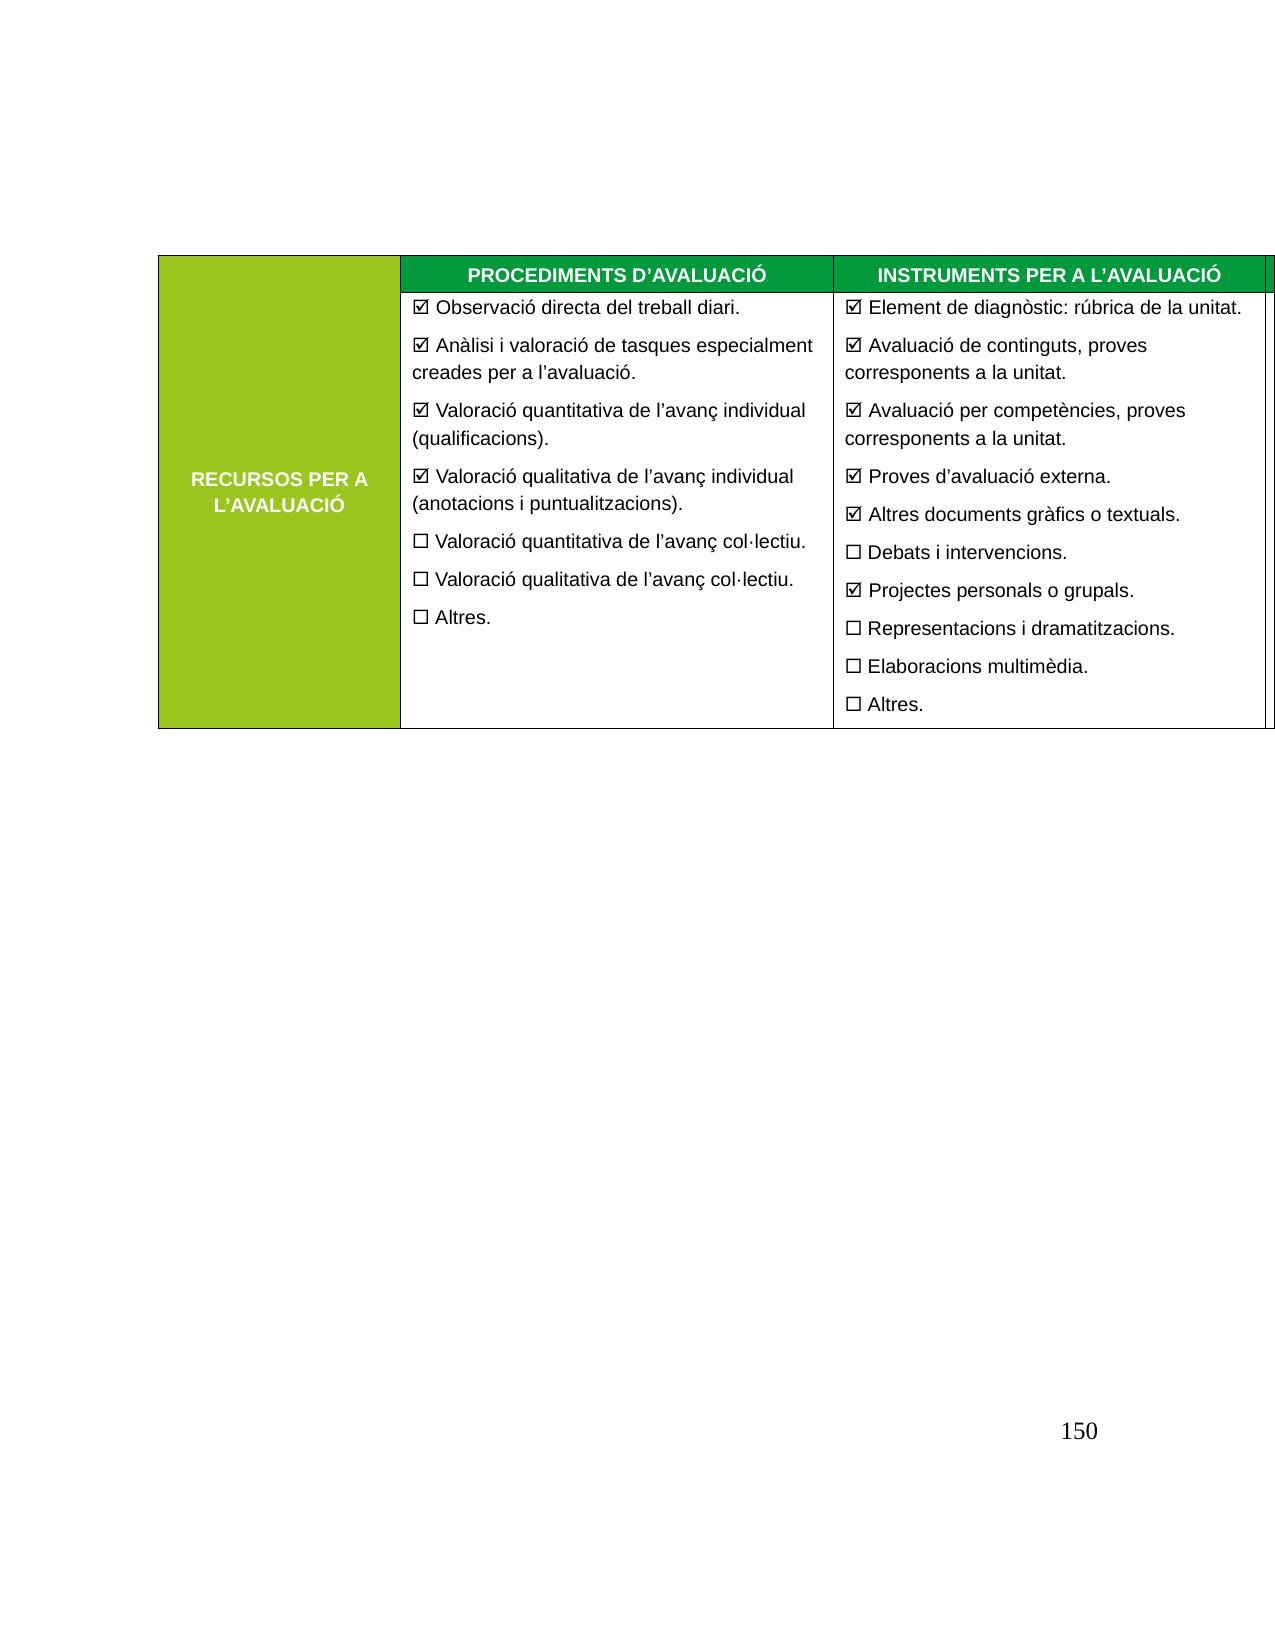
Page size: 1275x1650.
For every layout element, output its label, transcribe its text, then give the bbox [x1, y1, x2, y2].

table_header RECURSOS PER A L’AVALUACIÓ [159, 256, 400, 728]
table_cell  Observació directa del treball diari.  Anàlisi i valoració de tasques especialment creades per a l’avaluació.  Valoració quantitativa de l’avanç individual (qualificacions).  Valoració qualitativa de l’avanç individual (anotacions i puntualitzacions).  Valoració quantitativa de l’avanç col·lectiu.  Valoració qualitativa de l’avanç col·lectiu.  Altres. [401, 293, 833, 728]
table_cell  Element de diagnòstic: rúbrica de la unitat.  Avaluació de continguts, proves corresponents a la unitat.  Avaluació per competències, proves corresponents a la unitat.  Proves d’avaluació externa.  Altres documents gràfics o textuals.  Debats i intervencions.  Projectes personals o grupals.  Representacions i dramatitzacions.  Elaboracions multimèdia.  Altres. [834, 293, 1265, 728]
table_header PROCEDIMENTS D’AVALUACIÓ [401, 256, 833, 292]
table_header INSTRUMENTS PER A L’AVALUACIÓ [834, 256, 1265, 292]
